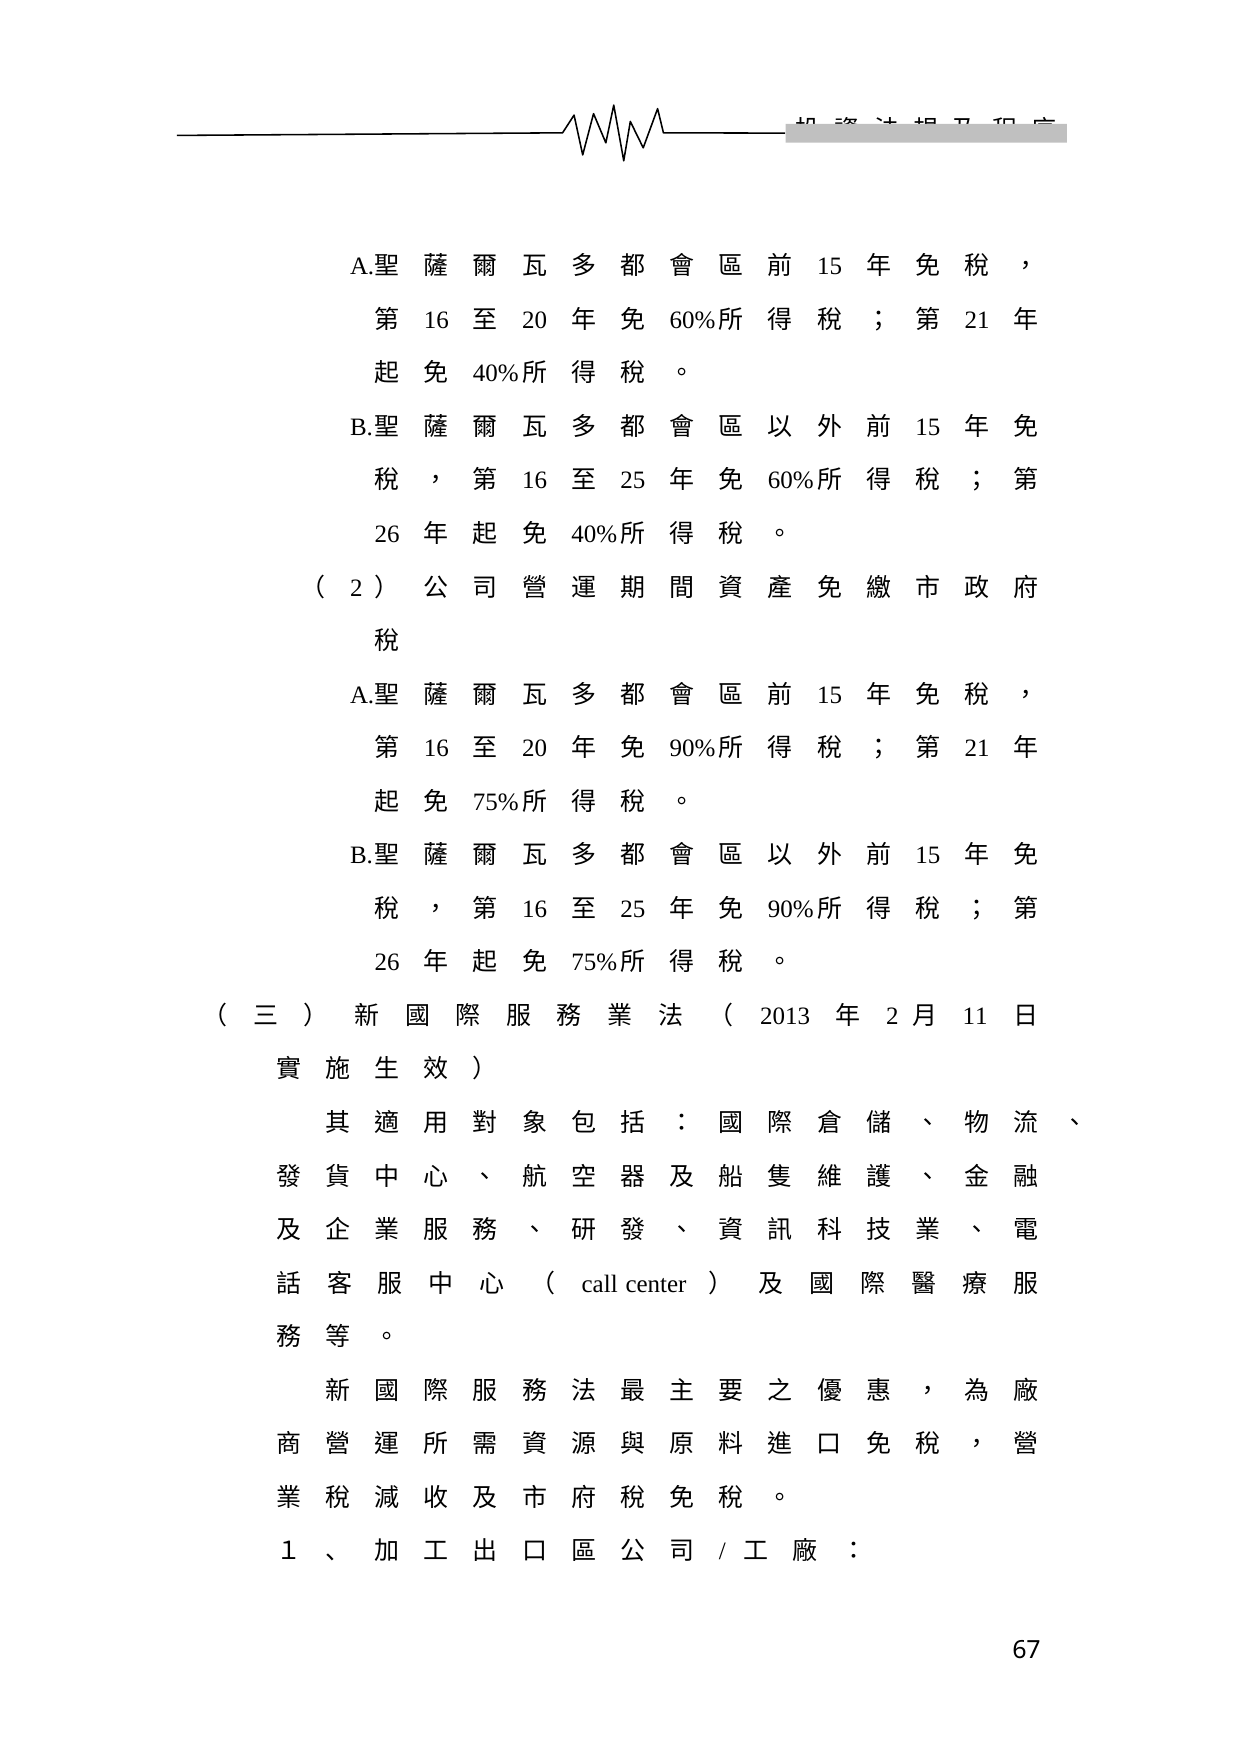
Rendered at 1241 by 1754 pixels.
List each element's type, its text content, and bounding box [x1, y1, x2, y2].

text A. 聖薩爾瓦多都會區前15年免稅，第16至20年免60%所得稅；第21年起免40%所得稅。 [337, 237, 1063, 398]
text B. 聖薩爾瓦多都會區以外前15年免稅，第16至25年免60%所得稅；第26年起免40%所得稅。 [337, 398, 1063, 558]
text （三）新國際服務業法（2013年2月11日實施生效） [202, 987, 1063, 1094]
text 新國際服務法最主要之優惠，為廠商營運所需資源與原料進口免稅，營業稅減收及市府稅免稅。 [276, 1362, 1063, 1522]
text １、加工出口區公司/工廠： [276, 1522, 1063, 1576]
text B. 聖薩爾瓦多都會區以外前15年免稅，第16至25年免90%所得稅；第26年起免75%所得稅。 [337, 826, 1063, 987]
text （2）公司營運期間資產免繳市政府稅 [301, 558, 1063, 666]
text A. 聖薩爾瓦多都會區前15年免稅，第16至20年免90%所得稅；第21年起免75%所得稅。 [337, 666, 1063, 826]
text 其適用對象包括：國際倉儲、物流、發貨中心、航空器及船隻維護、金融及企業服務、研發、資訊科技業、電話客服中心（call center）及國際醫療服務等。 [276, 1094, 1063, 1362]
